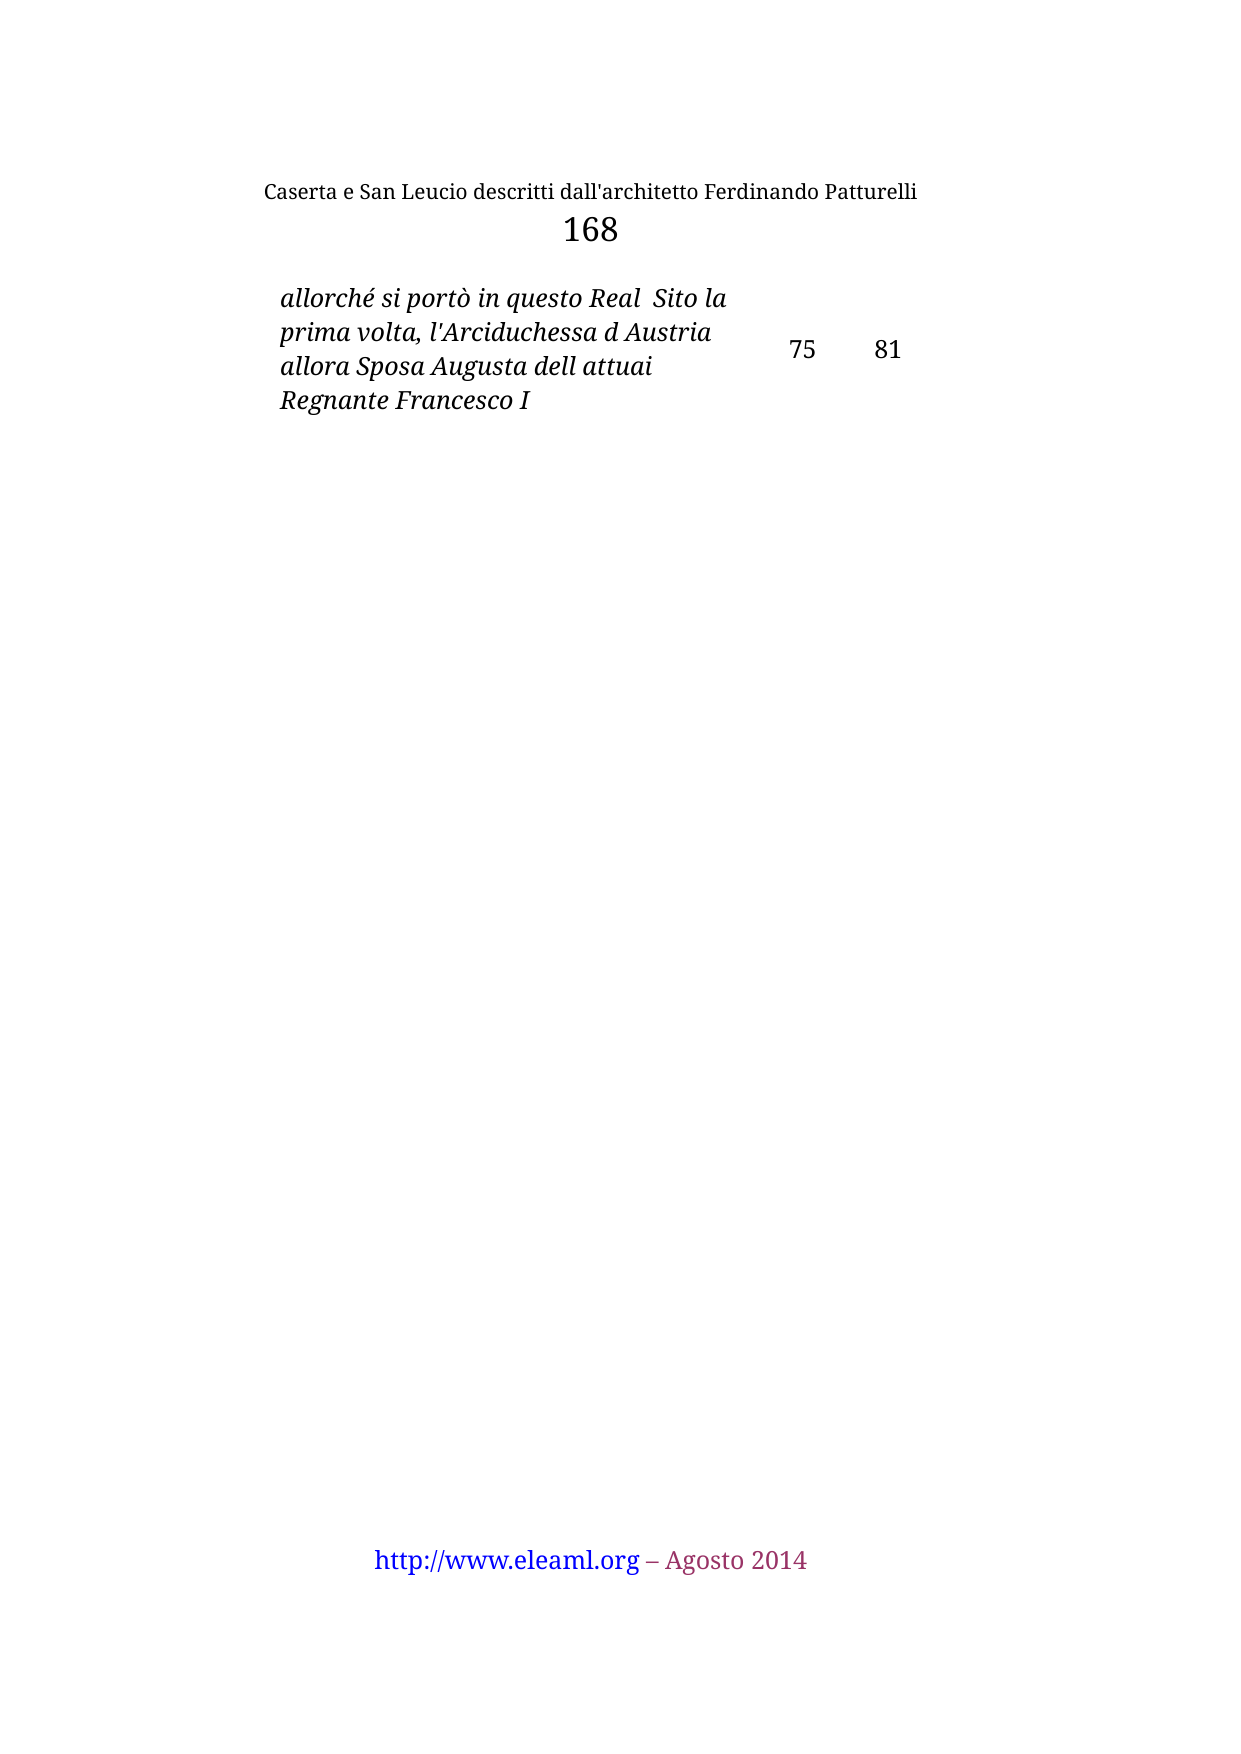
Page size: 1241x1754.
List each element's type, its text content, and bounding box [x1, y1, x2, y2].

table_cell 75 [764, 366, 841, 417]
table_cell 81 [841, 281, 935, 332]
table_cell 81 [841, 366, 935, 417]
table_cell 75 [764, 281, 841, 332]
